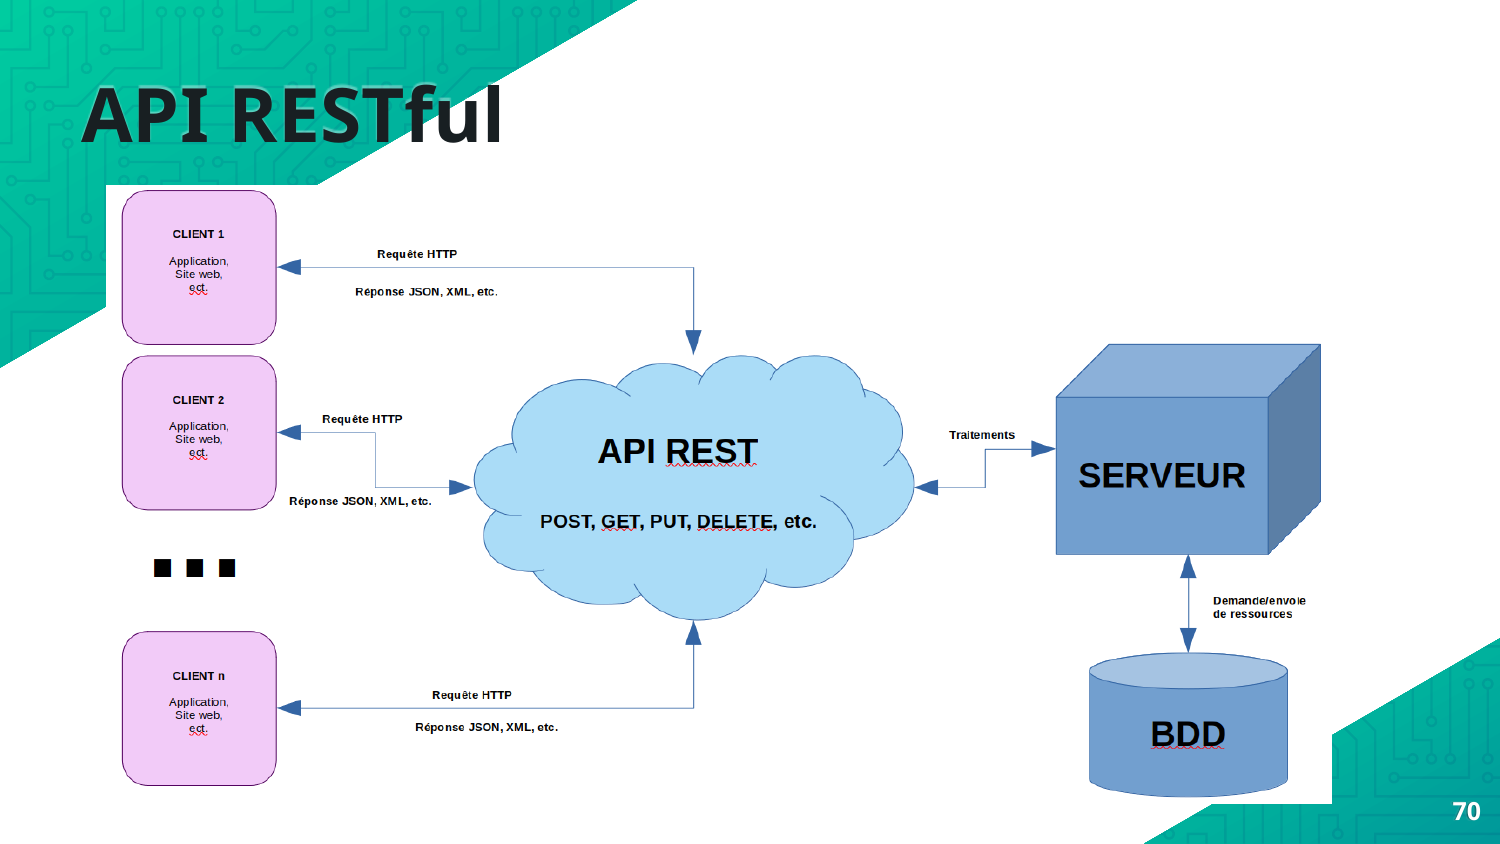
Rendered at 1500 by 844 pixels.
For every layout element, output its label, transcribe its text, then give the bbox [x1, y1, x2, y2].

slide_number [1391, 779, 1482, 844]
title API RESTful [81, 78, 1301, 160]
picture [106, 185, 1332, 804]
